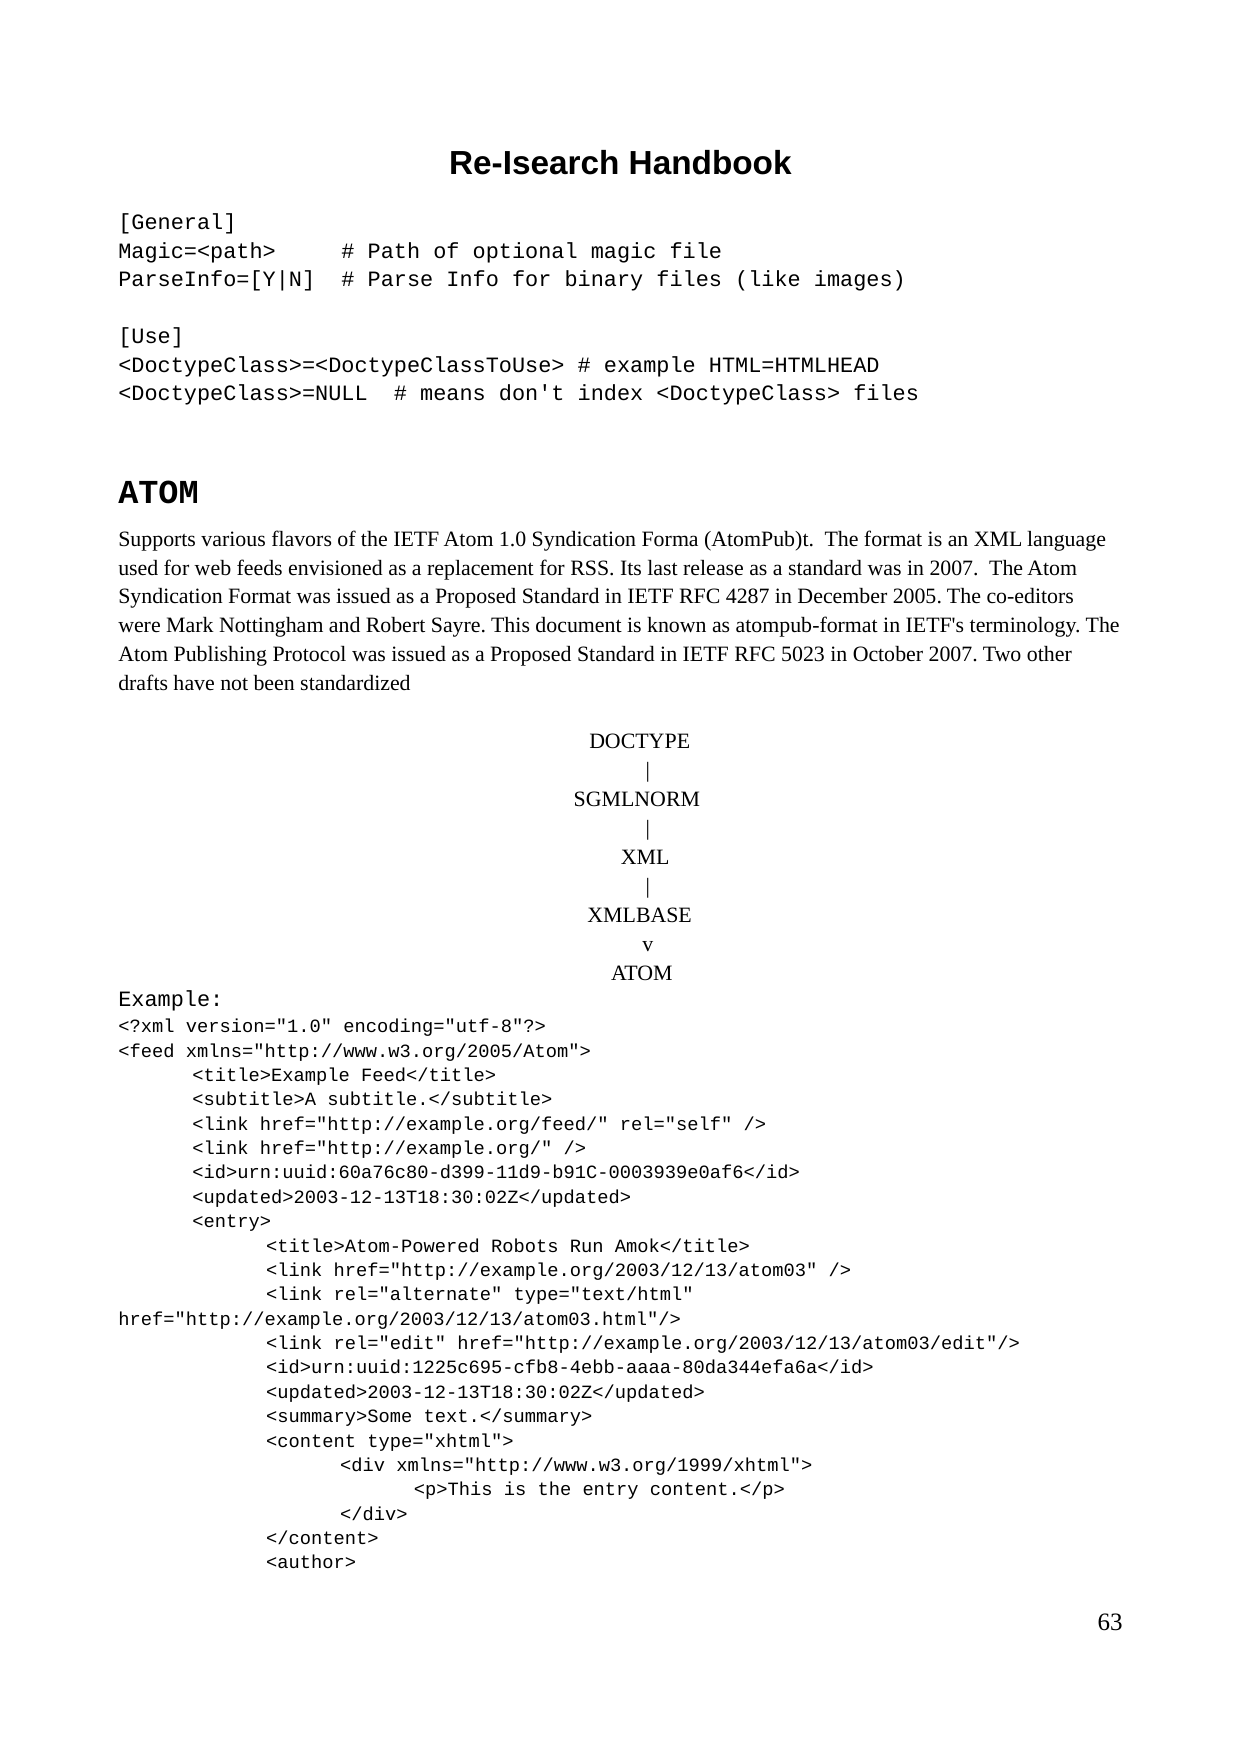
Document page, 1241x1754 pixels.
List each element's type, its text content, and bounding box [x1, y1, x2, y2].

text <DoctypeClass>=NULL # means don't index <DoctypeClass> files [118, 382, 1122, 407]
text <link href="http://example.org/" /> [118, 1139, 1122, 1160]
text <author> [118, 1553, 1122, 1574]
text <link rel="edit" href="http://example.org/2003/12/13/atom03/edit"/> [118, 1334, 1122, 1355]
text Supports various flavors of the IETF Atom 1.0 Syndication Forma (AtomPub)t. The format is an XML language used for web feeds envisioned as a replacement for RSS. Its last release as a standard was in 2007. The Atom Syndication Format was issued as a Proposed Standard in IETF RFC 4287 in December 2005. The co-editors were Mark Nottingham and Robert Sayre. This document is known as atompub-format in IETF's terminology. The Atom Publishing Protocol was issued as a Proposed Standard in IETF RFC 5023 in October 2007. Two other drafts have not been standardized [118, 526, 1122, 696]
text v [118, 931, 1122, 956]
text ParseInfo=[Y|N] # Parse Info for binary files (like images) [118, 268, 1122, 293]
text <p>This is the entry content.</p> [118, 1480, 1122, 1501]
text <id>urn:uuid:1225c695-cfb8-4ebb-aaaa-80da344efa6a</id> [118, 1358, 1122, 1379]
text XMLBASE [118, 902, 1122, 927]
text <DoctypeClass>=<DoctypeClassToUse> # example HTML=HTMLHEAD [118, 354, 1122, 379]
text [Use] [118, 325, 1122, 350]
text SGMLNORM [118, 786, 1122, 811]
text <summary>Some text.</summary> [118, 1407, 1122, 1428]
text <id>urn:uuid:60a76c80-d399-11d9-b91C-0003939e0af6</id> [118, 1163, 1122, 1184]
text </content> [118, 1529, 1122, 1550]
text | [118, 815, 1122, 840]
text </div> [118, 1504, 1122, 1526]
text <div xmlns="http://www.w3.org/1999/xhtml"> [118, 1456, 1122, 1477]
text ATOM [118, 959, 1122, 985]
text DOCTYPE [118, 728, 1122, 753]
text <link rel="alternate" type="text/html" href="http://example.org/2003/12/13/atom03.html"/> [118, 1285, 1122, 1331]
text <entry> [118, 1212, 1122, 1233]
text <updated>2003-12-13T18:30:02Z</updated> [118, 1383, 1122, 1404]
subtitle ATOM [118, 475, 1122, 513]
text <link href="http://example.org/feed/" rel="self" /> [118, 1114, 1122, 1136]
text [General] [118, 212, 1122, 236]
text <title>Example Feed</title> [118, 1066, 1122, 1087]
text <title>Atom-Powered Robots Run Amok</title> [118, 1236, 1122, 1258]
text <?xml version="1.0" encoding="utf-8"?> [118, 1017, 1122, 1038]
text <updated>2003-12-13T18:30:02Z</updated> [118, 1188, 1122, 1209]
text <content type="xhtml"> [118, 1431, 1122, 1453]
text <subtitle>A subtitle.</subtitle> [118, 1090, 1122, 1111]
text Example: [118, 988, 1122, 1013]
text <link href="http://example.org/2003/12/13/atom03" /> [118, 1261, 1122, 1282]
text | [118, 873, 1122, 898]
text | [118, 757, 1122, 782]
text Magic=<path> # Path of optional magic file [118, 240, 1122, 265]
text XML [118, 844, 1122, 869]
text <feed xmlns="http://www.w3.org/2005/Atom"> [118, 1041, 1122, 1063]
